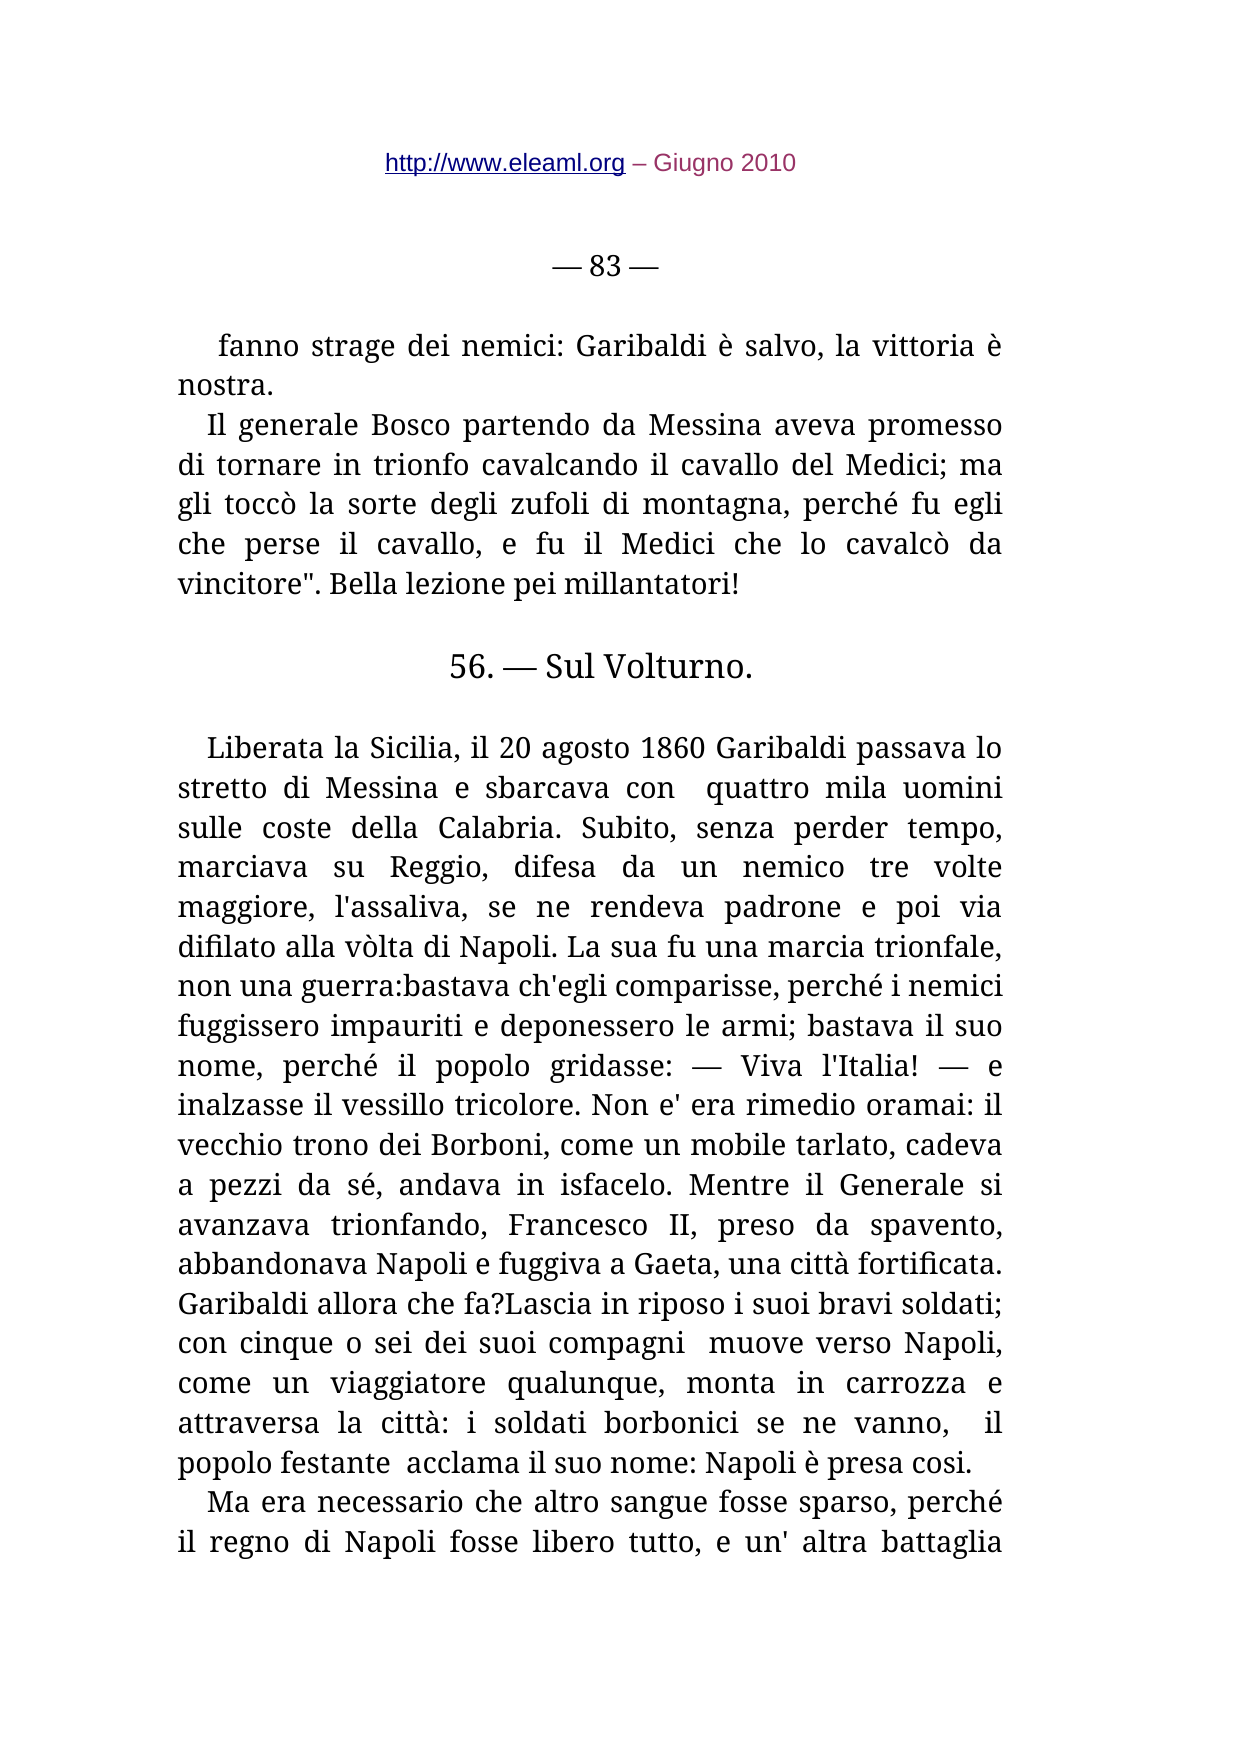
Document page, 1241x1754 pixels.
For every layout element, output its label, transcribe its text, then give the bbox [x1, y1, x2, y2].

text — 83 — [177, 246, 1004, 285]
text Il generale Bosco partendo da Messina aveva promesso di tornare in trionfo cavalcando il cavallo del Medici; ma gli toccò la sorte degli zufoli di montagna, perché fu egli che perse il cavallo, e fu il Medici che lo cavalcò da vincitore". Bella lezione pei millantatori! [177, 404, 1004, 603]
text Ma era necessario che altro sangue fosse sparso, perché il regno di Napoli fosse libero tutto, e un' altra battaglia [177, 1482, 1004, 1561]
text 56. — Sul Volturno. [177, 642, 1004, 688]
text fanno strage dei nemici: Garibaldi è salvo, la vittoria è nostra. [177, 325, 1004, 404]
text Liberata la Sicilia, il 20 agosto 1860 Garibaldi passava lo stretto di Messina e sbarcava con quattro mila uomini sulle coste della Calabria. Subito, senza perder tempo, marciava su Reggio, difesa da un nemico tre volte maggiore, l'assaliva, se ne rendeva padrone e poi via difilato alla vòlta di Napoli. La sua fu una marcia trionfale, non una guerra:bastava ch'egli comparisse, perché i nemici fuggissero impauriti e deponessero le armi; bastava il suo nome, perché il popolo gridasse: — Viva l'Italia! — e inalzasse il vessillo tricolore. Non e' era rimedio oramai: il vecchio trono dei Borboni, come un mobile tarlato, cadeva a pezzi da sé, andava in isfacelo. Mentre il Generale si avanzava trionfando, Francesco II, preso da spavento, abbandonava Napoli e fuggiva a Gaeta, una città fortificata. Garibaldi allora che fa?Lascia in riposo i suoi bravi soldati; con cinque o sei dei suoi compagni muove verso Napoli, come un viaggiatore qualunque, monta in carrozza e attraversa la città: i soldati borbonici se ne vanno, il popolo festante acclama il suo nome: Napoli è presa cosi. [177, 727, 1004, 1482]
